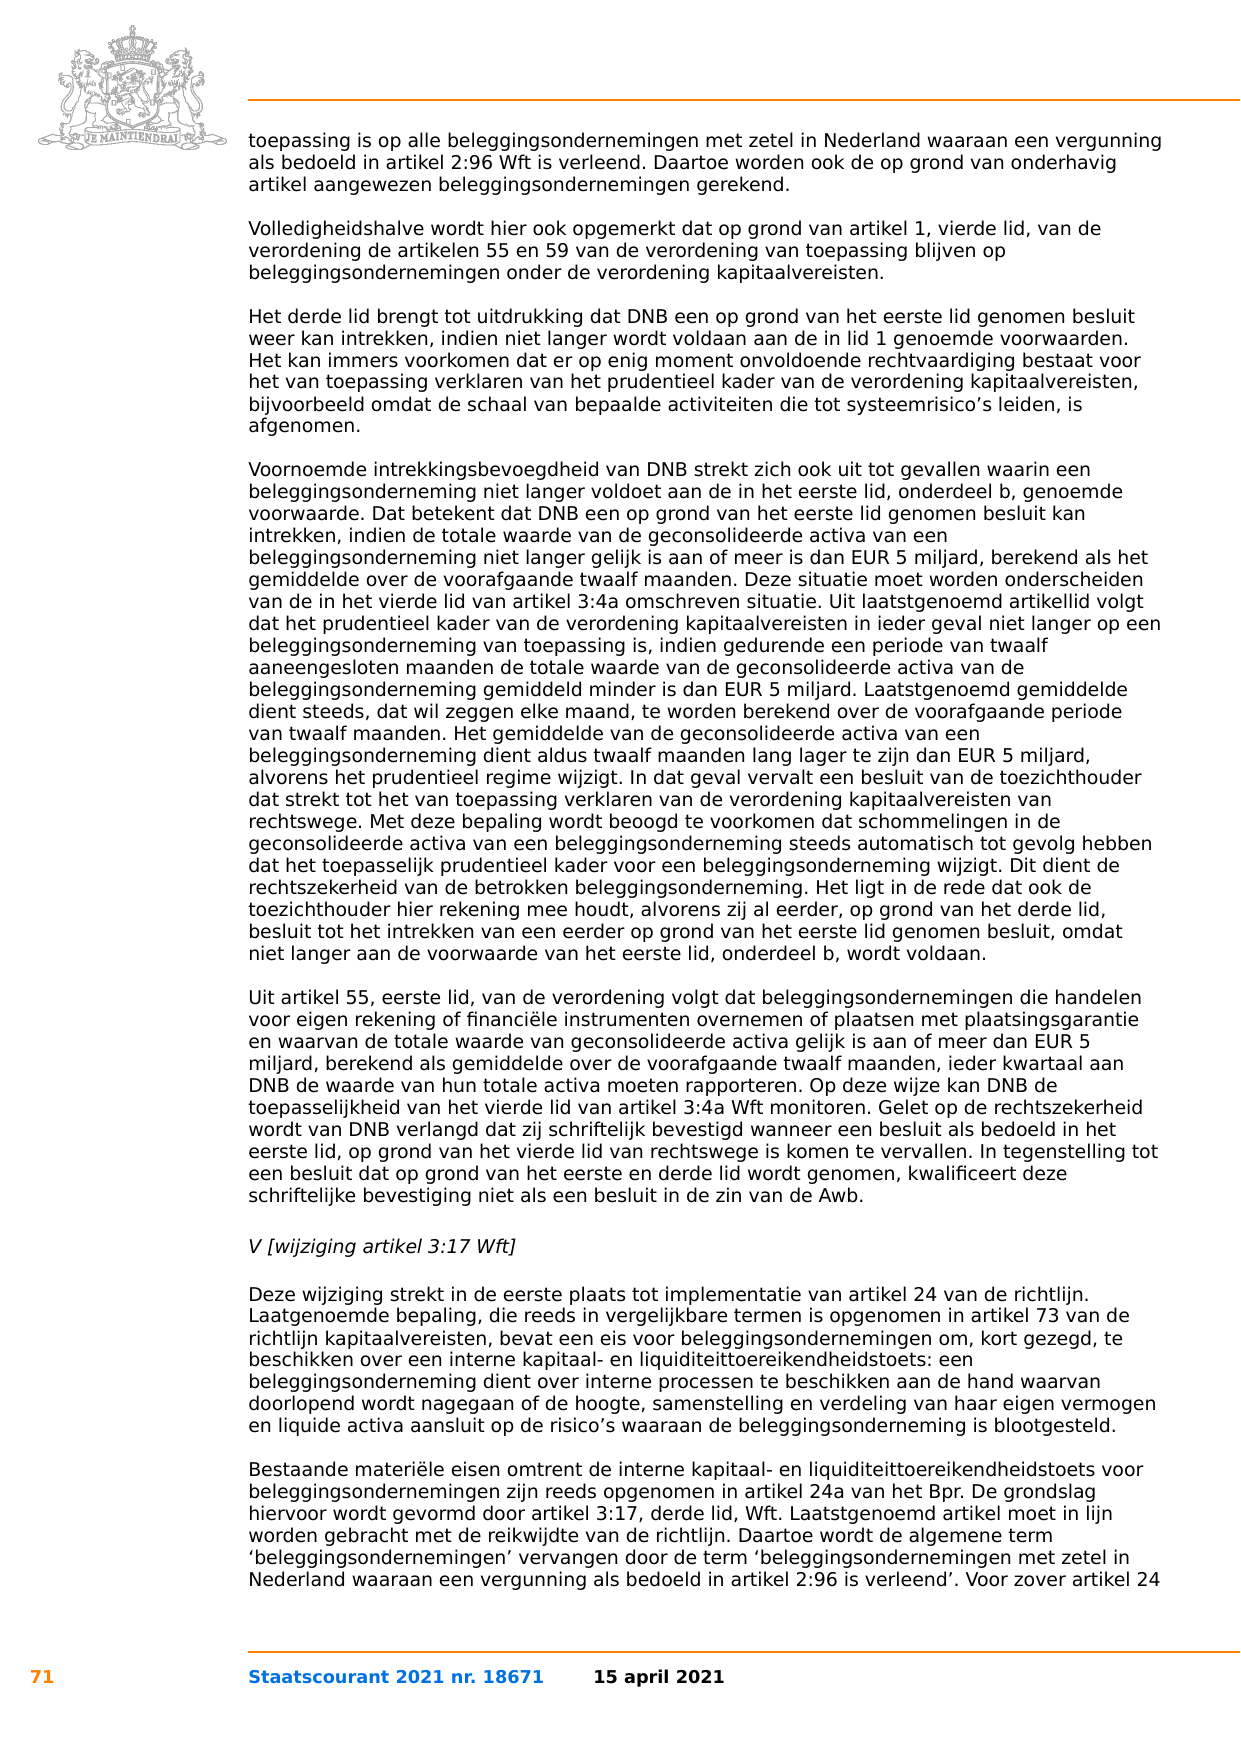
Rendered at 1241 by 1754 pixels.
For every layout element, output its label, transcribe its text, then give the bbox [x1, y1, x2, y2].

text toepassing is op alle beleggingsondernemingen met zetel in Nederland waaraan een vergunning als bedoeld in artikel 2:96 Wft is verleend. Daartoe worden ook de op grond van onderhavig artikel aangewezen beleggingsondernemingen gerekend. [248, 130, 1163, 196]
text Bestaande materiële eisen omtrent de interne kapitaal- en liquiditeittoereikendheidstoets voor beleggingsondernemingen zijn reeds opgenomen in artikel 24a van het Bpr. De grondslag hiervoor wordt gevormd door artikel 3:17, derde lid, Wft. Laatstgenoemd artikel moet in lijn worden gebracht met de reikwijdte van de richtlijn. Daartoe wordt de algemene term ‘beleggingsondernemingen’ vervangen door de term ‘beleggingsondernemingen met zetel in Nederland waaraan een vergunning als bedoeld in artikel 2:96 is verleend’. Voor zover artikel 24 [248, 1459, 1163, 1591]
text Deze wijziging strekt in de eerste plaats tot implementatie van artikel 24 van de richtlijn. Laatgenoemde bepaling, die reeds in vergelijkbare termen is opgenomen in artikel 73 van de richtlijn kapitaalvereisten, bevat een eis voor beleggingsondernemingen om, kort gezegd, te beschikken over een interne kapitaal- en liquiditeittoereikendheidstoets: een beleggingsonderneming dient over interne processen te beschikken aan de hand waarvan doorlopend wordt nagegaan of de hoogte, samenstelling en verdeling van haar eigen vermogen en liquide activa aansluit op de risico’s waaraan de beleggingsonderneming is blootgesteld. [248, 1283, 1163, 1437]
text Uit artikel 55, eerste lid, van de verordening volgt dat beleggingsondernemingen die handelen voor eigen rekening of financiële instrumenten overnemen of plaatsen met plaatsingsgarantie en waarvan de totale waarde van geconsolideerde activa gelijk is aan of meer dan EUR 5 miljard, berekend als gemiddelde over de voorafgaande twaalf maanden, ieder kwartaal aan DNB de waarde van hun totale activa moeten rapporteren. Op deze wijze kan DNB de toepasselijkheid van het vierde lid van artikel 3:4a Wft monitoren. Gelet op de rechtszekerheid wordt van DNB verlangd dat zij schriftelijk bevestigd wanneer een besluit als bedoeld in het eerste lid, op grond van het vierde lid van rechtswege is komen te vervallen. In tegenstelling tot een besluit dat op grond van het eerste en derde lid wordt genomen, kwalificeert deze schriftelijke bevestiging niet als een besluit in de zin van de Awb. [248, 987, 1163, 1206]
text Het derde lid brengt tot uitdrukking dat DNB een op grond van het eerste lid genomen besluit weer kan intrekken, indien niet langer wordt voldaan aan de in lid 1 genoemde voorwaarden. Het kan immers voorkomen dat er op enig moment onvoldoende rechtvaardiging bestaat voor het van toepassing verklaren van het prudentieel kader van de verordening kapitaalvereisten, bijvoorbeeld omdat de schaal van bepaalde activiteiten die tot systeemrisico’s leiden, is afgenomen. [248, 306, 1163, 437]
text Volledigheidshalve wordt hier ook opgemerkt dat op grond van artikel 1, vierde lid, van de verordening de artikelen 55 en 59 van de verordening van toepassing blijven op beleggingsondernemingen onder de verordening kapitaalvereisten. [248, 218, 1163, 284]
subtitle V [wijziging artikel 3:17 Wft] [248, 1236, 1163, 1258]
text Voornoemde intrekkingsbevoegdheid van DNB strekt zich ook uit tot gevallen waarin een beleggingsonderneming niet langer voldoet aan de in het eerste lid, onderdeel b, genoemde voorwaarde. Dat betekent dat DNB een op grond van het eerste lid genomen besluit kan intrekken, indien de totale waarde van de geconsolideerde activa van een beleggingsonderneming niet langer gelijk is aan of meer is dan EUR 5 miljard, berekend als het gemiddelde over de voorafgaande twaalf maanden. Deze situatie moet worden onderscheiden van de in het vierde lid van artikel 3:4a omschreven situatie. Uit laatstgenoemd artikellid volgt dat het prudentieel kader van de verordening kapitaalvereisten in ieder geval niet langer op een beleggingsonderneming van toepassing is, indien gedurende een periode van twaalf aaneengesloten maanden de totale waarde van de geconsolideerde activa van de beleggingsonderneming gemiddeld minder is dan EUR 5 miljard. Laatstgenoemd gemiddelde dient steeds, dat wil zeggen elke maand, te worden berekend over de voorafgaande periode van twaalf maanden. Het gemiddelde van de geconsolideerde activa van een beleggingsonderneming dient aldus twaalf maanden lang lager te zijn dan EUR 5 miljard, alvorens het prudentieel regime wijzigt. In dat geval vervalt een besluit van de toezichthouder dat strekt tot het van toepassing verklaren van de verordening kapitaalvereisten van rechtswege. Met deze bepaling wordt beoogd te voorkomen dat schommelingen in de geconsolideerde activa van een beleggingsonderneming steeds automatisch tot gevolg hebben dat het toepasselijk prudentieel kader voor een beleggingsonderneming wijzigt. Dit dient de rechtszekerheid van de betrokken beleggingsonderneming. Het ligt in de rede dat ook de toezichthouder hier rekening mee houdt, alvorens zij al eerder, op grond van het derde lid, besluit tot het intrekken van een eerder op grond van het eerste lid genomen besluit, omdat niet langer aan de voorwaarde van het eerste lid, onderdeel b, wordt voldaan. [248, 459, 1163, 965]
picture [38, 25, 227, 150]
